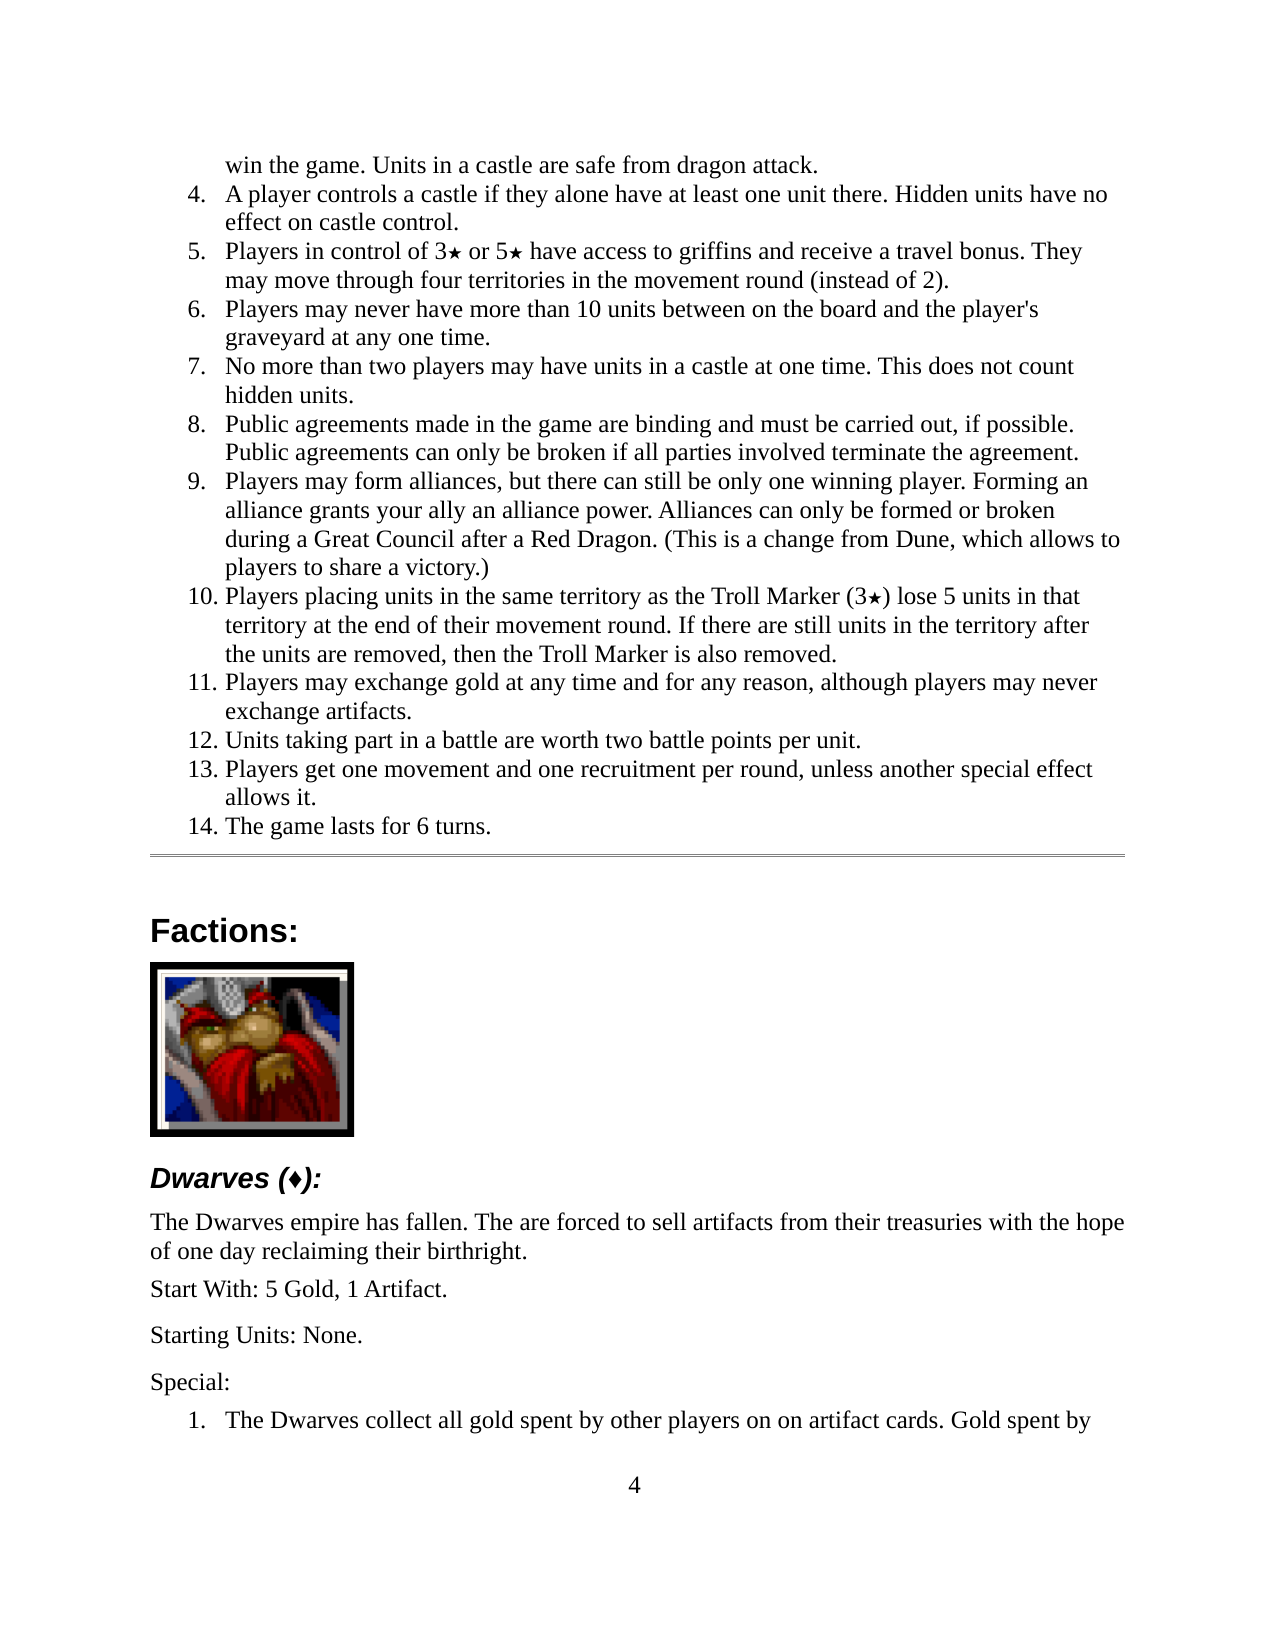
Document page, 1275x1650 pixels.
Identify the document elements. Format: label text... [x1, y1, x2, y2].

list Players get one movement and one recruitment per round, unless another special effect allows it. [187, 754, 1125, 811]
subtitle Dwarves (♦): [150, 1161, 1125, 1195]
text Special: [150, 1367, 1125, 1396]
list Players may exchange gold at any time and for any reason, although players may never exchange artifacts. [187, 667, 1125, 725]
subtitle Factions: [150, 911, 1125, 950]
list win the game. Units in a castle are safe from dragon attack. [187, 150, 1125, 179]
picture [150, 962, 355, 1137]
list Players may never have more than 10 units between on the board and the player's graveyard at any one time. [187, 294, 1125, 351]
list Public agreements made in the game are binding and must be carried out, if possible. Public agreements can only be broken if all parties involved terminate the agreement. [187, 409, 1125, 466]
list Players placing units in the same territory as the Troll Marker (3★) lose 5 units in that territory at the end of their movement round. If there are still units in the territory after the units are removed, then the Troll Marker is also removed. [187, 581, 1125, 667]
text The Dwarves empire has fallen. The are forced to sell artifacts from their treasuries with the hope of one day reclaiming their birthright. [150, 1207, 1125, 1265]
list Players in control of 3★ or 5★ have access to griffins and receive a travel bonus. They may move through four territories in the movement round (instead of 2). [187, 236, 1125, 294]
list Units taking part in a battle are worth two battle points per unit. [187, 725, 1125, 754]
list Players may form alliances, but there can still be only one winning player. Forming an alliance grants your ally an alliance power. Alliances can only be formed or broken during a Great Council after a Red Dragon. (This is a change from Dune, which allows to players to share a victory.) [187, 466, 1125, 581]
list A player controls a castle if they alone have at least one unit there. Hidden units have no effect on castle control. [187, 179, 1125, 236]
list The game lasts for 6 turns. [187, 811, 1125, 840]
text Starting Units: None. [150, 1320, 1125, 1349]
text Start With: 5 Gold, 1 Artifact. [150, 1274, 1125, 1302]
list No more than two players may have units in a castle at one time. This does not count hidden units. [187, 351, 1125, 409]
list The Dwarves collect all gold spent by other players on on artifact cards. Gold spent by [187, 1405, 1125, 1433]
